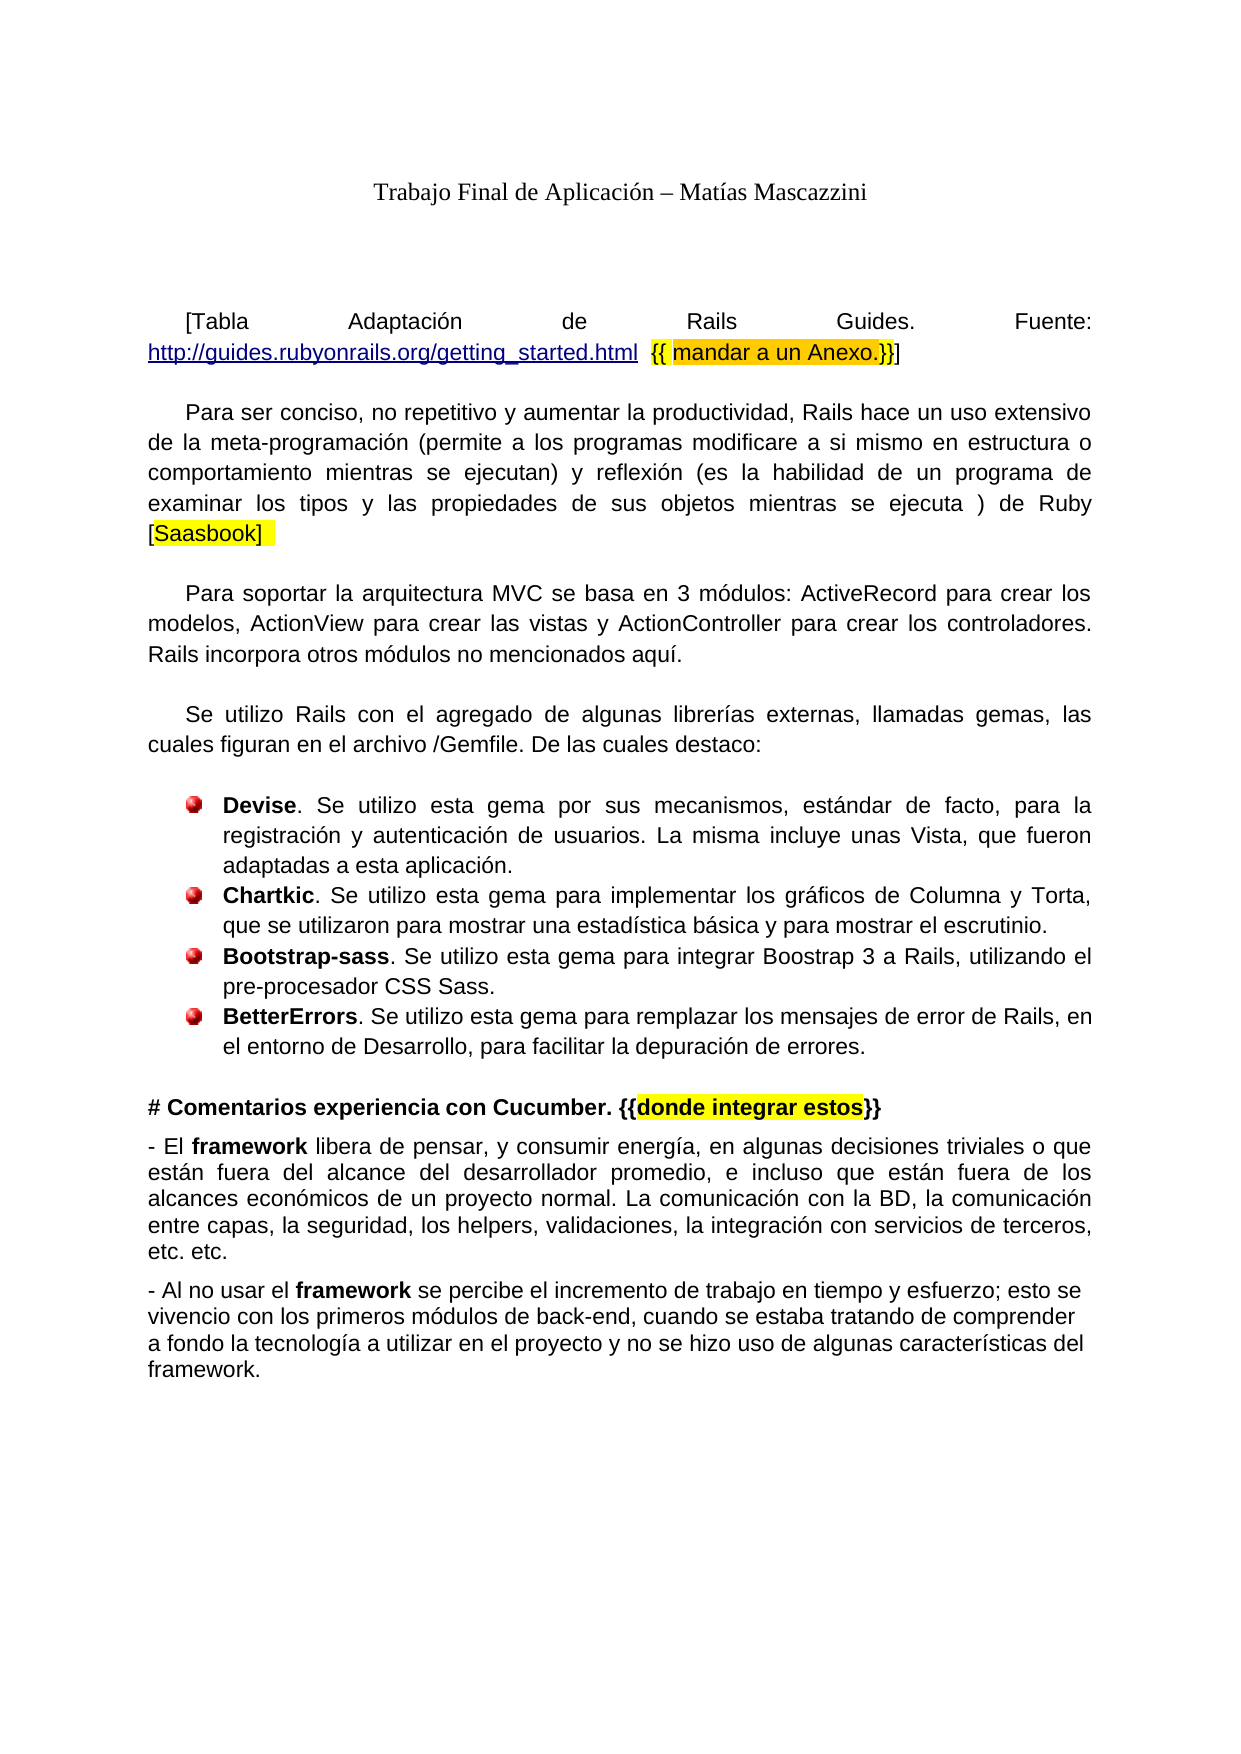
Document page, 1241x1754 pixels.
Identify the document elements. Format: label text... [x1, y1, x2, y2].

text Para ser conciso, no repetitivo y aumentar la productividad, Rails hace un uso extensivo de la meta-programación (permite a los programas modificare a si mismo en estructura o comportamiento mientras se ejecutan) y reflexión (es la habilidad de un programa de examinar los tipos y las propiedades de sus objetos mientras se ejecuta ) de Ruby [Saasbook] [148, 399, 1093, 546]
picture [186, 1008, 202, 1025]
list Chartkic. Se utilizo esta gema para implementar los gráficos de Columna y Torta, que se utilizaron para mostrar una estadística básica y para mostrar el escrutinio. [185, 882, 1093, 939]
picture [186, 948, 202, 964]
list BetterErrors. Se utilizo esta gema para remplazar los mensajes de error de Rails, en el entorno de Desarrollo, para facilitar la depuración de errores. [185, 1003, 1093, 1060]
list Devise. Se utilizo esta gema por sus mecanismos, estándar de facto, para la registración y autenticación de usuarios. La misma incluye unas Vista, que fueron adaptadas a esta aplicación. [185, 792, 1093, 878]
picture [186, 796, 202, 813]
text - Al no usar el framework se percibe el incremento de trabajo en tiempo y esfuerzo; esto se vivencio con los primeros módulos de back-end, cuando se estaba tratando de comprender a fondo la tecnología a utilizar en el proyecto y no se hizo uso de algunas características del framework. [148, 1277, 1093, 1382]
text Para soportar la arquitectura MVC se basa en 3 módulos: ActiveRecord para crear los modelos, ActionView para crear las vistas y ActionController para crear los controladores. Rails incorpora otros módulos no mencionados aquí. [148, 580, 1093, 667]
text - El framework libera de pensar, y consumir energía, en algunas decisiones triviales o que están fuera del alcance del desarrollador promedio, e incluso que están fuera de los alcances económicos de un proyecto normal. La comunicación con la BD, la comunicación entre capas, la seguridad, los helpers, validaciones, la integración con servicios de terceros, etc. etc. [148, 1133, 1093, 1264]
text Se utilizo Rails con el agregado de algunas librerías externas, llamadas gemas, las cuales figuran en el archivo /Gemfile. De las cuales destaco: [148, 701, 1093, 758]
text # Comentarios experiencia con Cucumber. {{donde integrar estos}} [148, 1094, 1093, 1120]
picture [186, 887, 202, 904]
list Bootstrap-sass. Se utilizo esta gema para integrar Boostrap 3 a Rails, utilizando el pre-procesador CSS Sass. [185, 943, 1093, 999]
text [Tabla Adaptación de Rails Guides. Fuente: http://guides.rubyonrails.org/getting_started.html {{ mandar a un Anexo.}}] [148, 308, 1093, 365]
